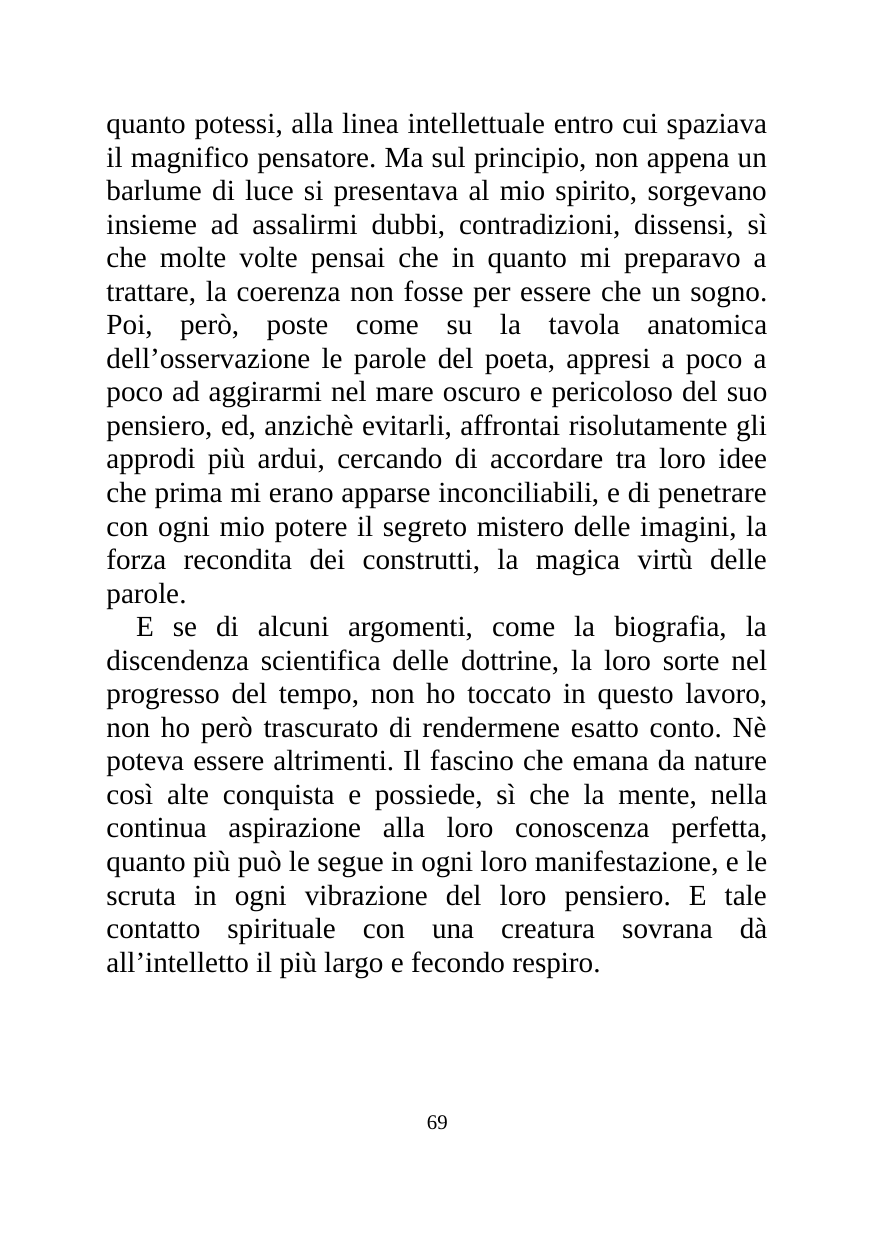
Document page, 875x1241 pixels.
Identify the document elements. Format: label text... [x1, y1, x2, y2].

text E se di alcuni argomenti, come la biografia, la discendenza scientifica delle dottrine, la loro sorte nel progresso del tempo, non ho toccato in questo lavoro, non ho però trascurato di rendermene esatto conto. Nè poteva essere altrimenti. Il fascino che emana da nature così alte conquista e possiede, sì che la mente, nella continua aspirazione alla loro conoscenza perfetta, quanto più può le segue in ogni loro manifestazione, e le scruta in ogni vibrazione del loro pensiero. E tale contatto spirituale con una creatura sovrana dà all’intelletto il più largo e fecondo respiro. [106, 609, 768, 978]
text quanto potessi, alla linea intellettuale entro cui spaziava il magnifico pensatore. Ma sul principio, non appena un barlume di luce si presentava al mio spirito, sorgevano insieme ad assalirmi dubbi, contradizioni, dissensi, sì che molte volte pensai che in quanto mi preparavo a trattare, la coerenza non fosse per essere che un sogno. Poi, però, poste come su la tavola anatomica dell’osservazione le parole del poeta, appresi a poco a poco ad aggirarmi nel mare oscuro e pericoloso del suo pensiero, ed, anzichè evitarli, affrontai risolutamente gli approdi più ardui, cercando di accordare tra loro idee che prima mi erano apparse inconciliabili, e di penetrare con ogni mio potere il segreto mistero delle imagini, la forza recondita dei construtti, la magica virtù delle parole. [106, 106, 768, 609]
